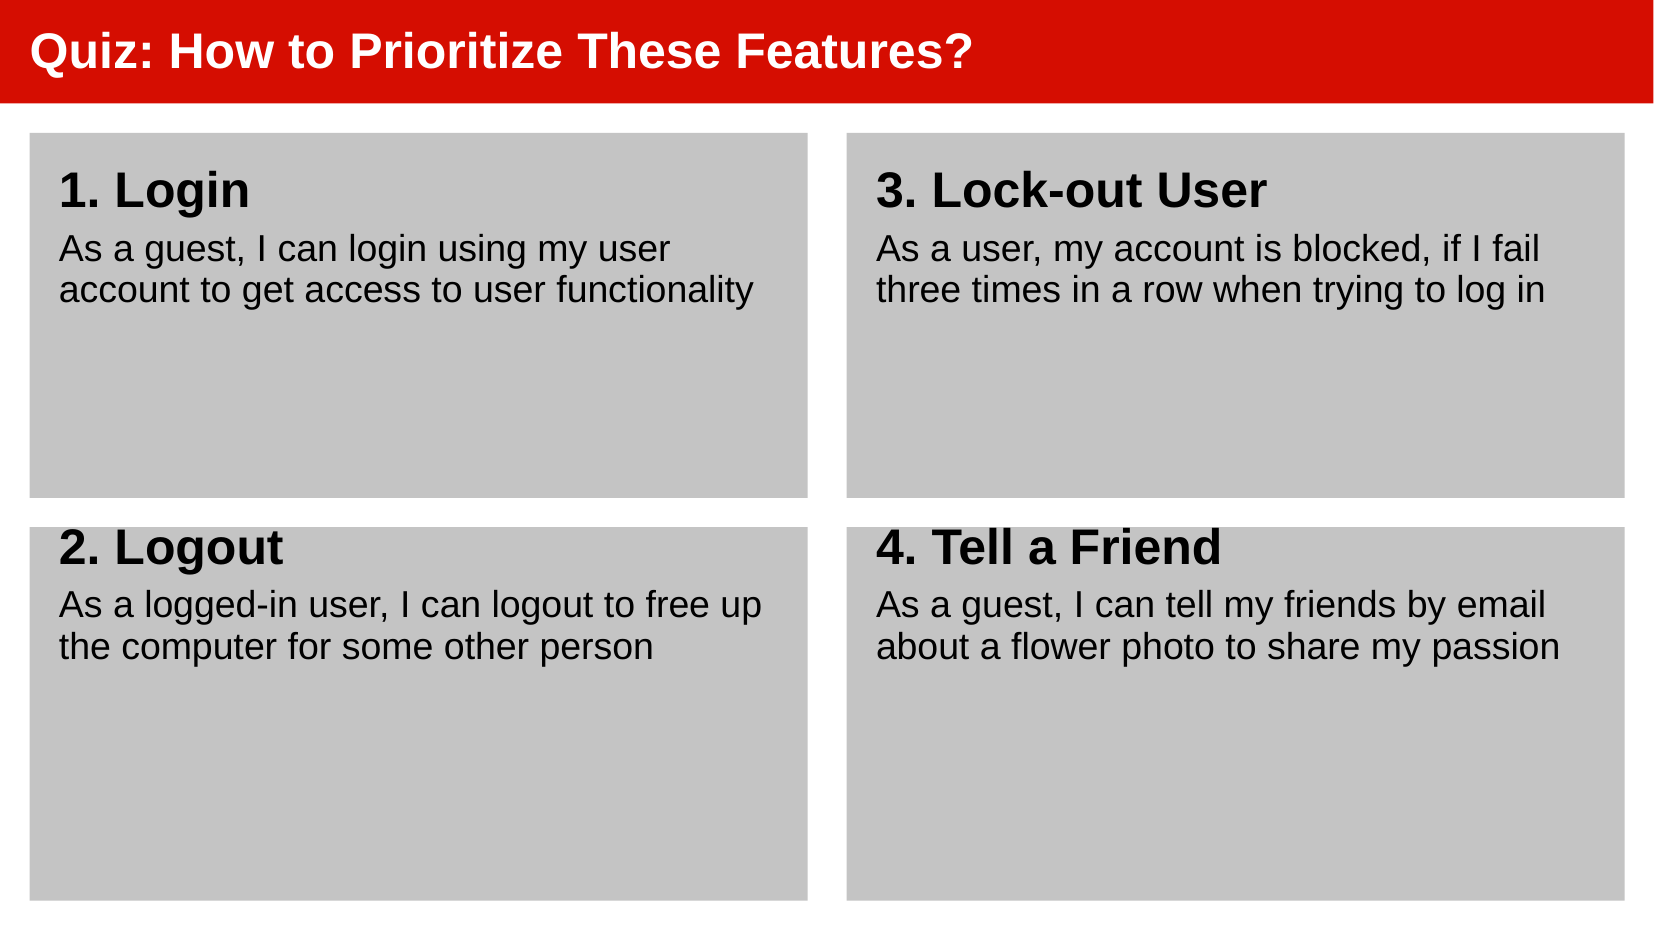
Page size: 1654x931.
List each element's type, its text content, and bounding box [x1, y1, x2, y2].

list 1. Login As a guest, I can login using my user account to get access to user functionality 2. Logout As a logged-in user, I can logout to free up the computer for some other person [29, 132, 808, 498]
list 3. Lock-out User As a user, my account is blocked, if I fail three times in a row when trying to log in 4. Tell a Friend As a guest, I can tell my friends by email about a flower photo to share my passion [846, 527, 1625, 901]
title Quiz: How to Prioritize These Features? [0, 0, 1654, 104]
list 3. Lock-out User As a user, my account is blocked, if I fail three times in a row when trying to log in 4. Tell a Friend As a guest, I can tell my friends by email about a flower photo to share my passion [846, 132, 1625, 498]
list 1. Login As a guest, I can login using my user account to get access to user functionality 2. Logout As a logged-in user, I can logout to free up the computer for some other person [29, 527, 808, 901]
